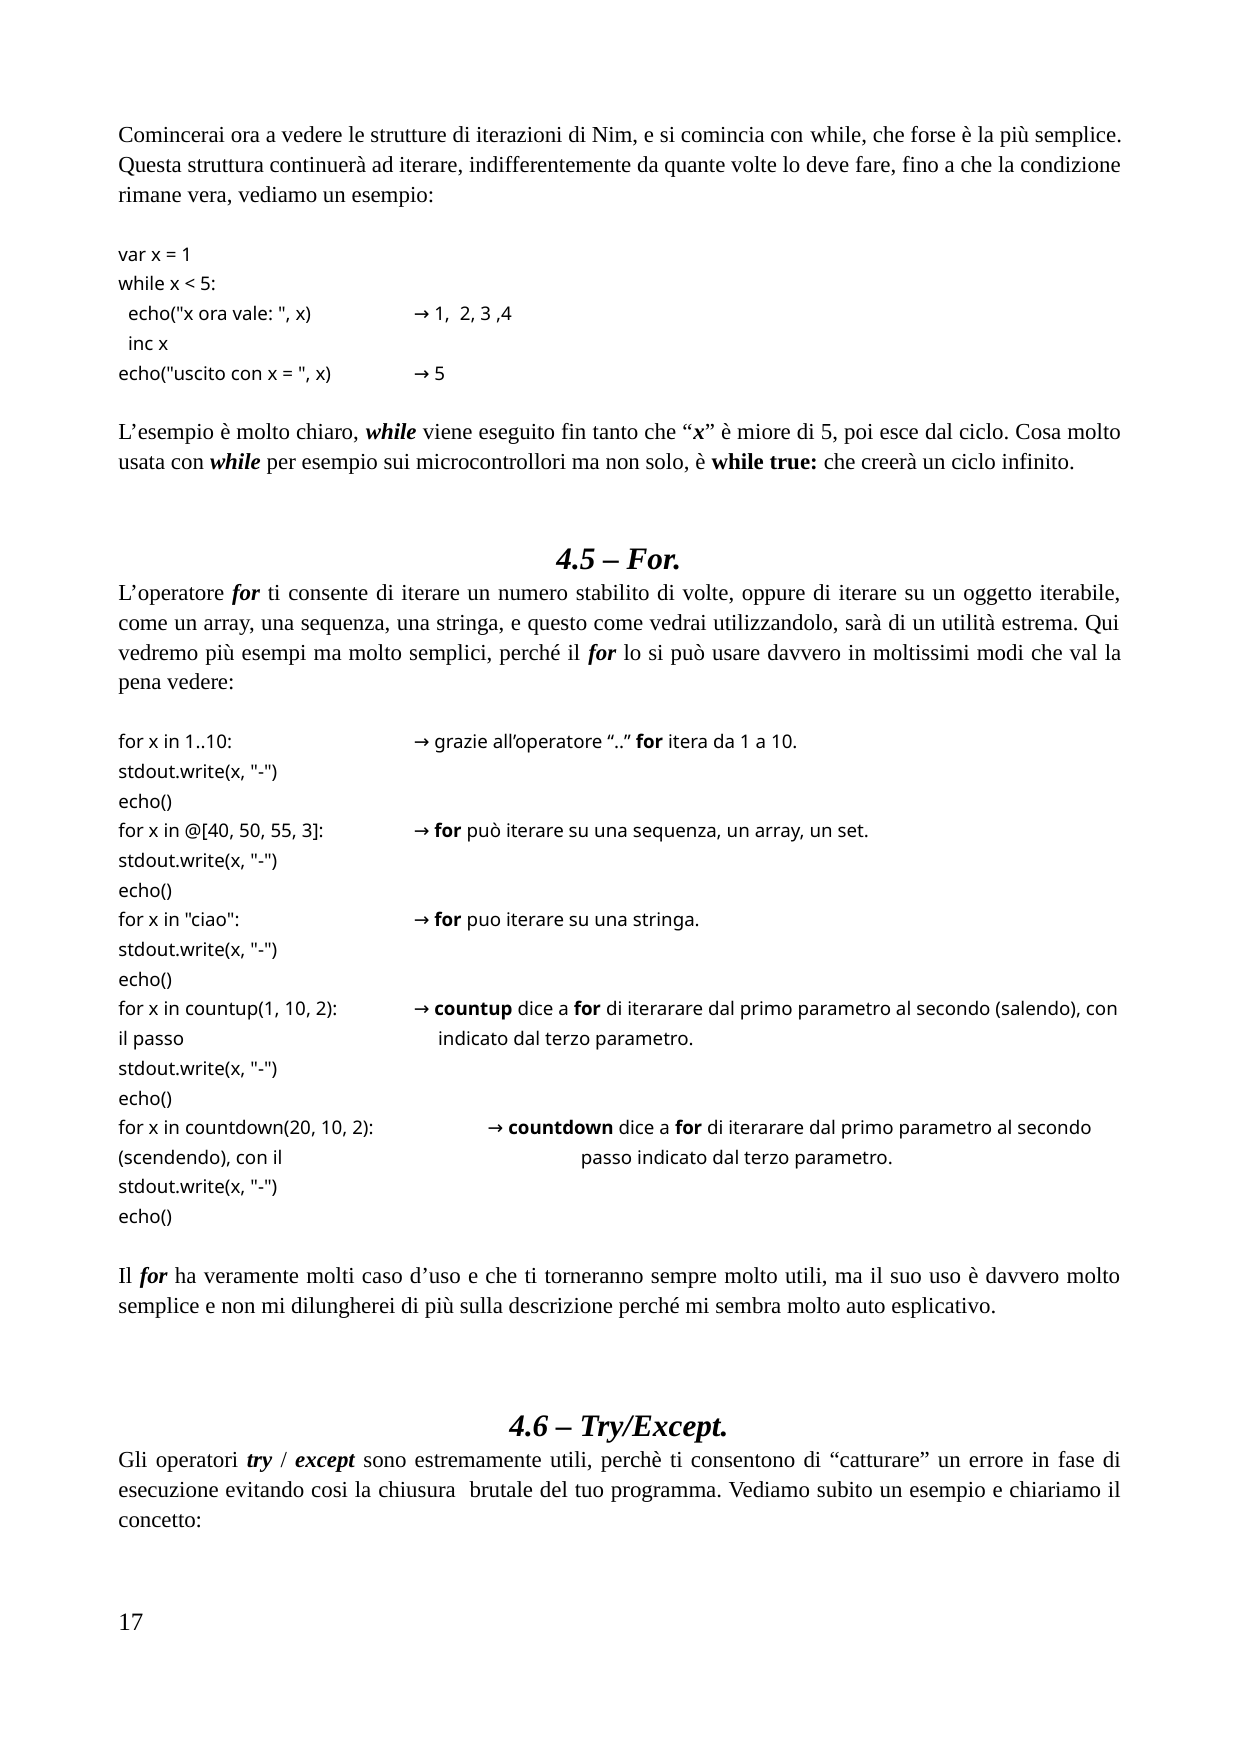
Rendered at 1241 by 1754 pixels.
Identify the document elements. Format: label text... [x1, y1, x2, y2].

text stdout.write(x, "-") [118, 1170, 1122, 1199]
text echo() [118, 784, 1122, 813]
text 4.6 – Try/Except. [118, 1407, 1122, 1443]
text var x = 1 [118, 237, 1122, 267]
text stdout.write(x, "-") [118, 932, 1122, 962]
text Il for ha veramente molti caso d’uso e che ti torneranno sempre molto utili, ma il suo uso è davvero molto semplice e non mi dilungherei di più sulla descrizione perché mi sembra molto auto esplicativo. [118, 1259, 1122, 1318]
text echo() [118, 962, 1122, 992]
text Comincerai ora a vedere le strutture di iterazioni di Nim, e si comincia con while, che forse è la più semplice. Questa struttura continuerà ad iterare, indifferentemente da quante volte lo deve fare, fino a che la condizione rimane vera, vediamo un esempio: [118, 118, 1122, 207]
text L’esempio è molto chiaro, while viene eseguito fin tanto che “x” è miore di 5, poi esce dal ciclo. Cosa molto usata con while per esempio sui microcontrollori ma non solo, è while true: che creerà un ciclo infinito. [118, 415, 1122, 474]
text for x in "ciao": → for puo iterare su una stringa. [118, 902, 1122, 932]
text for x in countup(1, 10, 2): → countup dice a for di iterarare dal primo parametro al secondo (salendo), con il passo indicato dal terzo parametro. [118, 992, 1122, 1051]
text L’operatore for ti consente di iterare un numero stabilito di volte, oppure di iterare su un oggetto iterabile, come un array, una sequenza, una stringa, e questo come vedrai utilizzandolo, sarà di un utilità estrema. Qui vedremo più esempi ma molto semplici, perché il for lo si può usare davvero in moltissimi modi che val la pena vedere: [118, 576, 1122, 695]
text while x < 5: [118, 267, 1122, 296]
text 4.5 – For. [118, 540, 1122, 576]
text for x in 1..10: → grazie all’operatore “..” for itera da 1 a 10. [118, 724, 1122, 754]
text echo("x ora vale: ", x) → 1, 2, 3 ,4 [118, 296, 1122, 326]
text echo() [118, 1081, 1122, 1110]
text stdout.write(x, "-") [118, 754, 1122, 784]
text echo() [118, 873, 1122, 902]
text stdout.write(x, "-") [118, 843, 1122, 873]
text Gli operatori try / except sono estremamente utili, perchè ti consentono di “catturare” un errore in fase di esecuzione evitando cosi la chiusura brutale del tuo programma. Vediamo subito un esempio e chiariamo il concetto: [118, 1443, 1122, 1532]
text for x in @[40, 50, 55, 3]: → for può iterare su una sequenza, un array, un set. [118, 813, 1122, 843]
text inc x [118, 326, 1122, 356]
text echo("uscito con x = ", x) → 5 [118, 356, 1122, 385]
text stdout.write(x, "-") [118, 1051, 1122, 1081]
text for x in countdown(20, 10, 2): → countdown dice a for di iterarare dal primo parametro al secondo (scendendo), con il passo indicato dal terzo parametro. [118, 1110, 1122, 1170]
text echo() [118, 1199, 1122, 1229]
